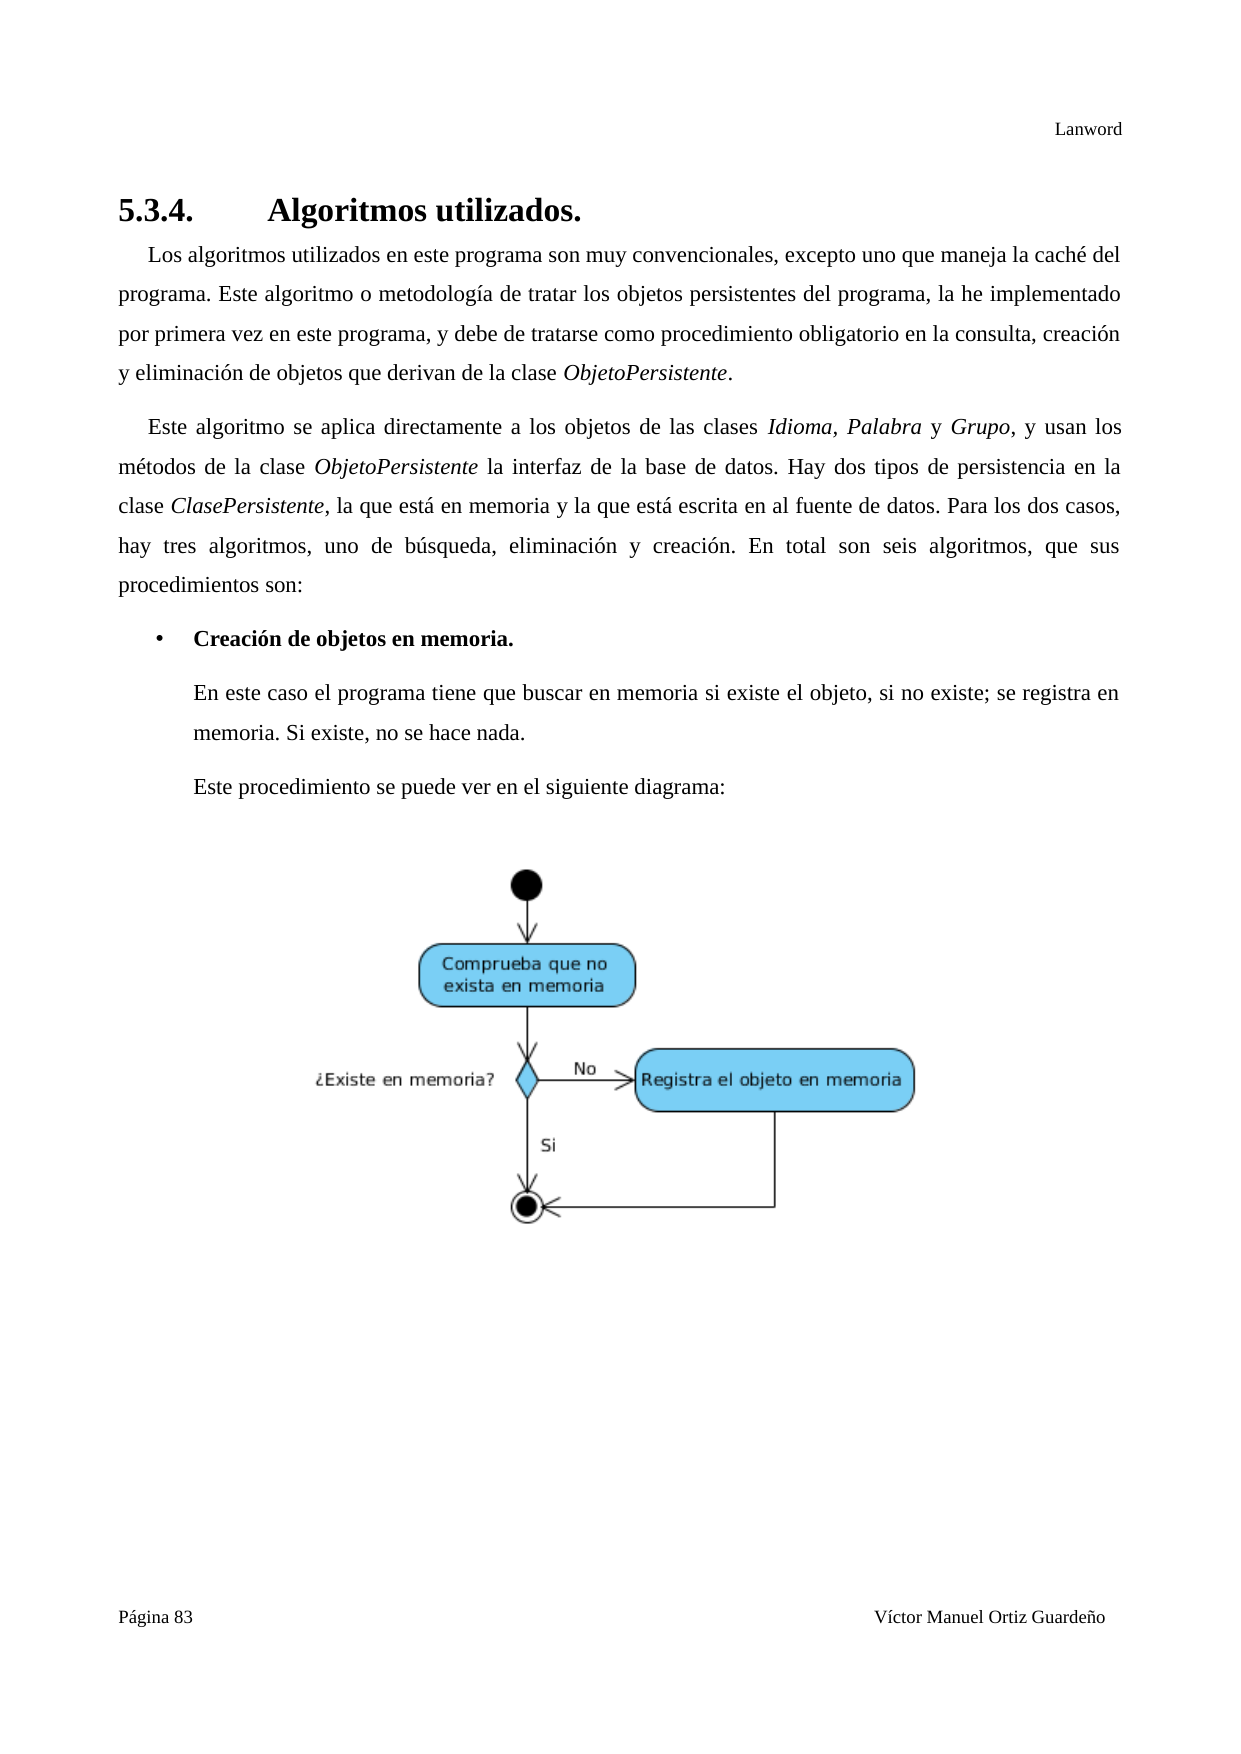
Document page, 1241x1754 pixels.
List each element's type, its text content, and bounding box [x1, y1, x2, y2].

picture [296, 862, 945, 1252]
list En este caso el programa tiene que buscar en memoria si existe el objeto, si no existe; se registra en memoria. Si existe, no se hace nada. [156, 679, 1122, 745]
text Los algoritmos utilizados en este programa son muy convencionales, excepto uno que maneja la caché del programa. Este algoritmo o metodología de tratar los objetos persistentes del programa, la he implementado por primera vez en este programa, y debe de tratarse como procedimiento obligatorio en la consulta, creación y eliminación de objetos que derivan de la clase ObjetoPersistente. [118, 241, 1122, 386]
list Este procedimiento se puede ver en el siguiente diagrama: [156, 773, 1122, 799]
list Creación de objetos en memoria. [156, 625, 1122, 652]
subtitle Algoritmos utilizados. [118, 189, 1122, 228]
text Este algoritmo se aplica directamente a los objetos de las clases Idioma, Palabra y Grupo, y usan los métodos de la clase ObjetoPersistente la interfaz de la base de datos. Hay dos tipos de persistencia en la clase ClasePersistente, la que está en memoria y la que está escrita en al fuente de datos. Para los dos casos, hay tres algoritmos, uno de búsqueda, eliminación y creación. En total son seis algoritmos, que sus procedimientos son: [118, 413, 1122, 597]
